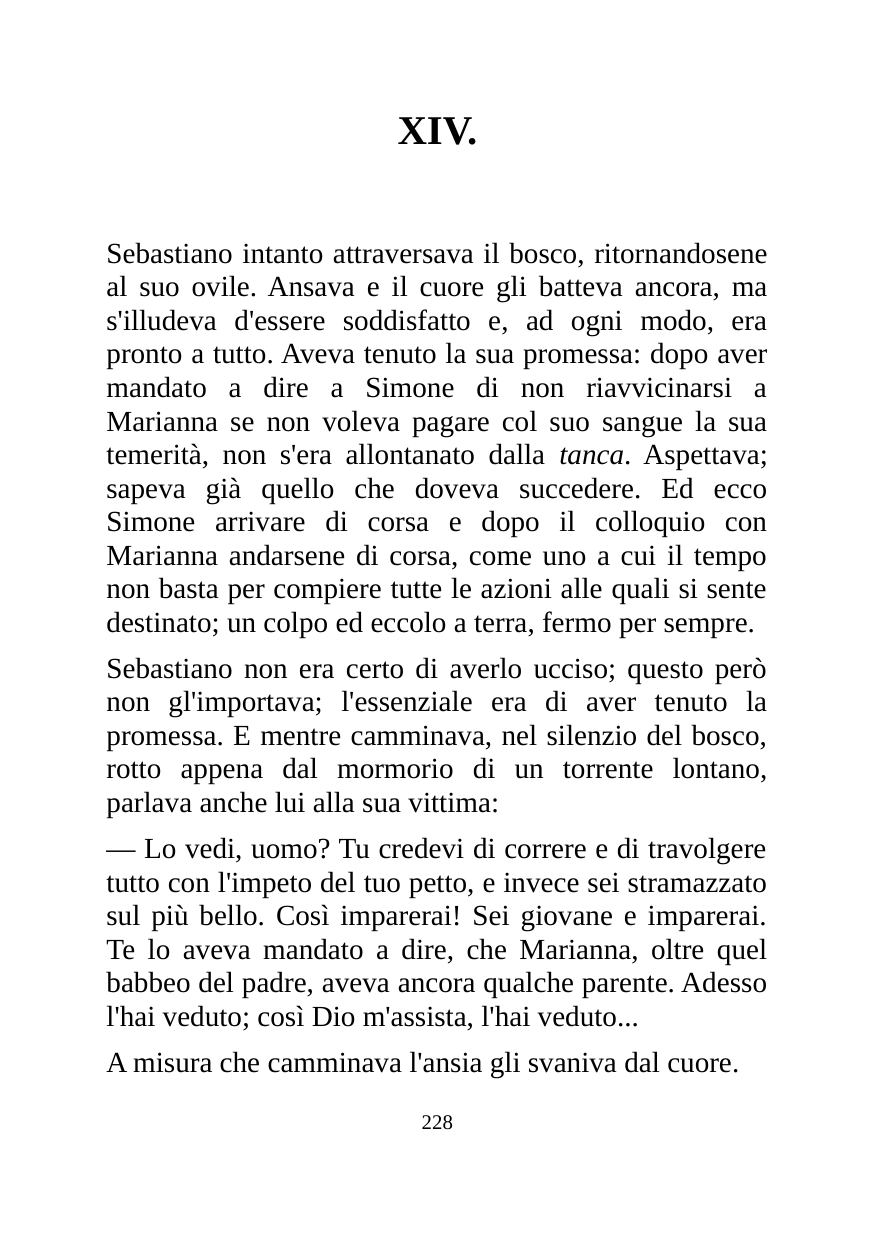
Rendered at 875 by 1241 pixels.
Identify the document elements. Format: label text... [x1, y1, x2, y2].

text Sebastiano intanto attraversava il bosco, ritornandosene al suo ovile. Ansava e il cuore gli batteva ancora, ma s'illudeva d'essere soddisfatto e, ad ogni modo, era pronto a tutto. Aveva tenuto la sua promessa: dopo aver mandato a dire a Simone di non riavvicinarsi a Marianna se non voleva pagare col suo sangue la sua temerità, non s'era allontanato dalla tanca. Aspettava; sapeva già quello che doveva succedere. Ed ecco Simone arrivare di corsa e dopo il colloquio con Marianna andarsene di corsa, come uno a cui il tempo non basta per compiere tutte le azioni alle quali si sente destinato; un colpo ed eccolo a terra, fermo per sempre. [106, 236, 768, 638]
subtitle XIV. [106, 106, 768, 153]
text — Lo vedi, uomo? Tu credevi di correre e di travolgere tutto con l'impeto del tuo petto, e invece sei stramazzato sul più bello. Così imparerai! Sei giovane e imparerai. Te lo aveva mandato a dire, che Marianna, oltre quel babbeo del padre, aveva ancora qualche parente. Adesso l'hai veduto; così Dio m'assista, l'hai veduto... [106, 831, 768, 1032]
text Sebastiano non era certo di averlo ucciso; questo però non gl'importava; l'essenziale era di aver tenuto la promessa. E mentre camminava, nel silenzio del bosco, rotto appena dal mormorio di un torrente lontano, parlava anche lui alla sua vittima: [106, 651, 768, 819]
text A misura che camminava l'ansia gli svaniva dal cuore. [106, 1045, 768, 1078]
